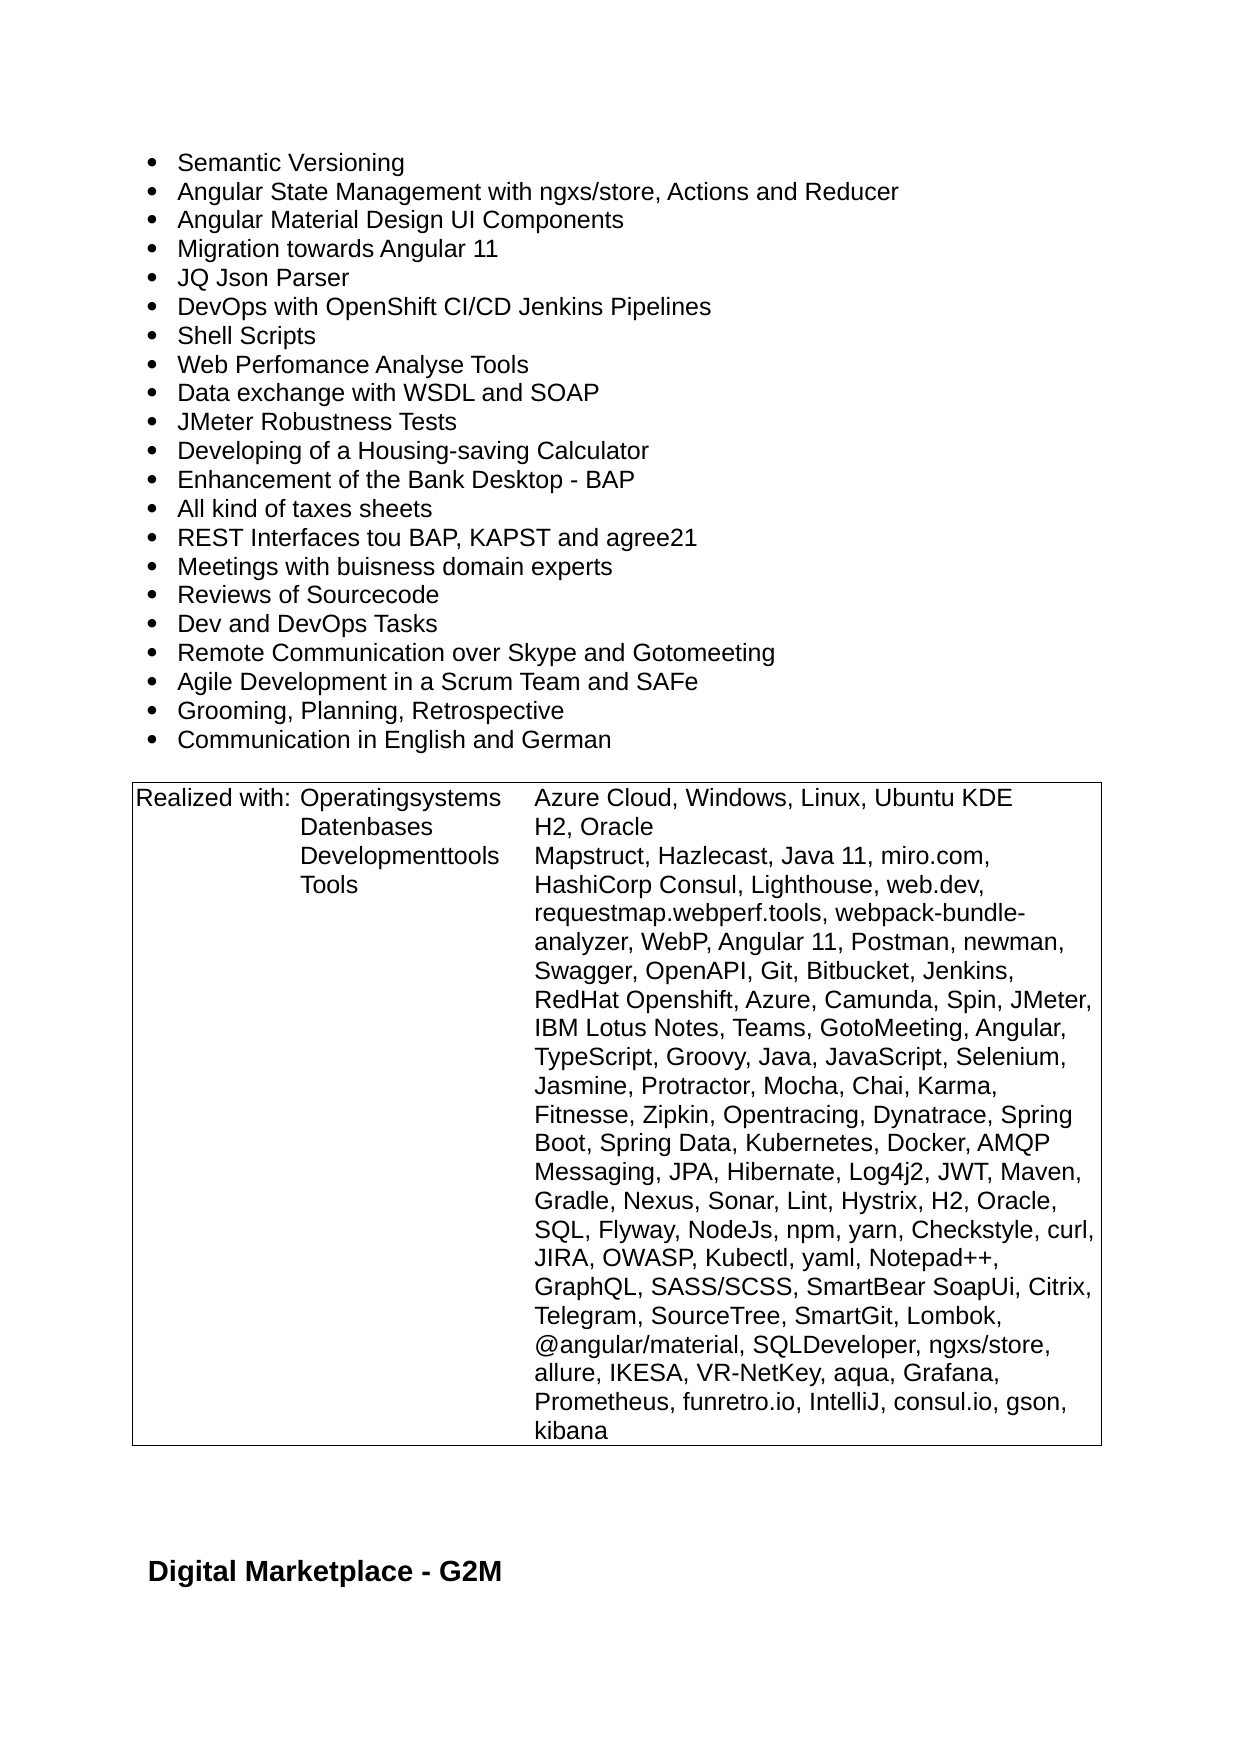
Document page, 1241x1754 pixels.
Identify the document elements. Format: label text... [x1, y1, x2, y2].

table_cell [133, 841, 297, 1444]
list Developing of a Housing-saving Calculator [148, 436, 1104, 465]
list Angular Material Design UI Components [148, 205, 1104, 234]
list Dev and DevOps Tasks [148, 609, 1104, 638]
list JMeter Robustness Tests [148, 407, 1104, 436]
list Shell Scripts [148, 321, 1104, 349]
table_header Azure Cloud, Windows, Linux, Ubuntu KDE H2, Oracle [531, 783, 1101, 841]
list DevOps with OpenShift CI/CD Jenkins Pipelines [148, 292, 1104, 321]
subtitle Digital Marketplace - G2M [148, 1554, 1104, 1587]
list Grooming, Planning, Retrospective [148, 696, 1104, 725]
list Semantic Versioning [148, 148, 1104, 176]
list Migration towards Angular 11 [148, 234, 1104, 263]
list Agile Development in a Scrum Team and SAFe [148, 667, 1104, 696]
list Angular State Management with ngxs/store, Actions and Reducer [148, 176, 1104, 205]
table_header Realized with: [133, 783, 297, 841]
table_cell Developmenttools Tools [297, 841, 531, 1444]
list REST Interfaces tou BAP, KAPST and agree21 [148, 523, 1104, 552]
table_header Operatingsystems Datenbases [297, 783, 531, 841]
list Reviews of Sourcecode [148, 580, 1104, 609]
list All kind of taxes sheets [148, 494, 1104, 523]
list Enhancement of the Bank Desktop - BAP [148, 465, 1104, 494]
table_cell Mapstruct, Hazlecast, Java 11, miro.com, HashiCorp Consul, Lighthouse, web.dev, requestmap.webperf.tools, webpack-bundle-analyzer, WebP, Angular 11, Postman, newman, Swagger, OpenAPI, Git, Bitbucket, Jenkins, RedHat Openshift, Azure, Camunda, Spin, JMeter, IBM Lotus Notes, Teams, GotoMeeting, Angular, TypeScript, Groovy, Java, JavaScript, Selenium, Jasmine, Protractor, Mocha, Chai, Karma, Fitnesse, Zipkin, Opentracing, Dynatrace, Spring Boot, Spring Data, Kubernetes, Docker, AMQP Messaging, JPA, Hibernate, Log4j2, JWT, Maven, Gradle, Nexus, Sonar, Lint, Hystrix, H2, Oracle, SQL, Flyway, NodeJs, npm, yarn, Checkstyle, curl, JIRA, OWASP, Kubectl, yaml, Notepad++, GraphQL, SASS/SCSS, SmartBear SoapUi, Citrix, Telegram, SourceTree, SmartGit, Lombok, @angular/material, SQLDeveloper, ngxs/store, allure, IKESA, VR-NetKey, aqua, Grafana, Prometheus, funretro.io, IntelliJ, consul.io, gson, kibana [531, 841, 1101, 1444]
list Communication in English and German [148, 725, 1104, 753]
list JQ Json Parser [148, 263, 1104, 292]
list Web Perfomance Analyse Tools [148, 349, 1104, 378]
list Remote Communication over Skype and Gotomeeting [148, 638, 1104, 667]
list Meetings with buisness domain experts [148, 552, 1104, 580]
list Data exchange with WSDL and SOAP [148, 378, 1104, 407]
